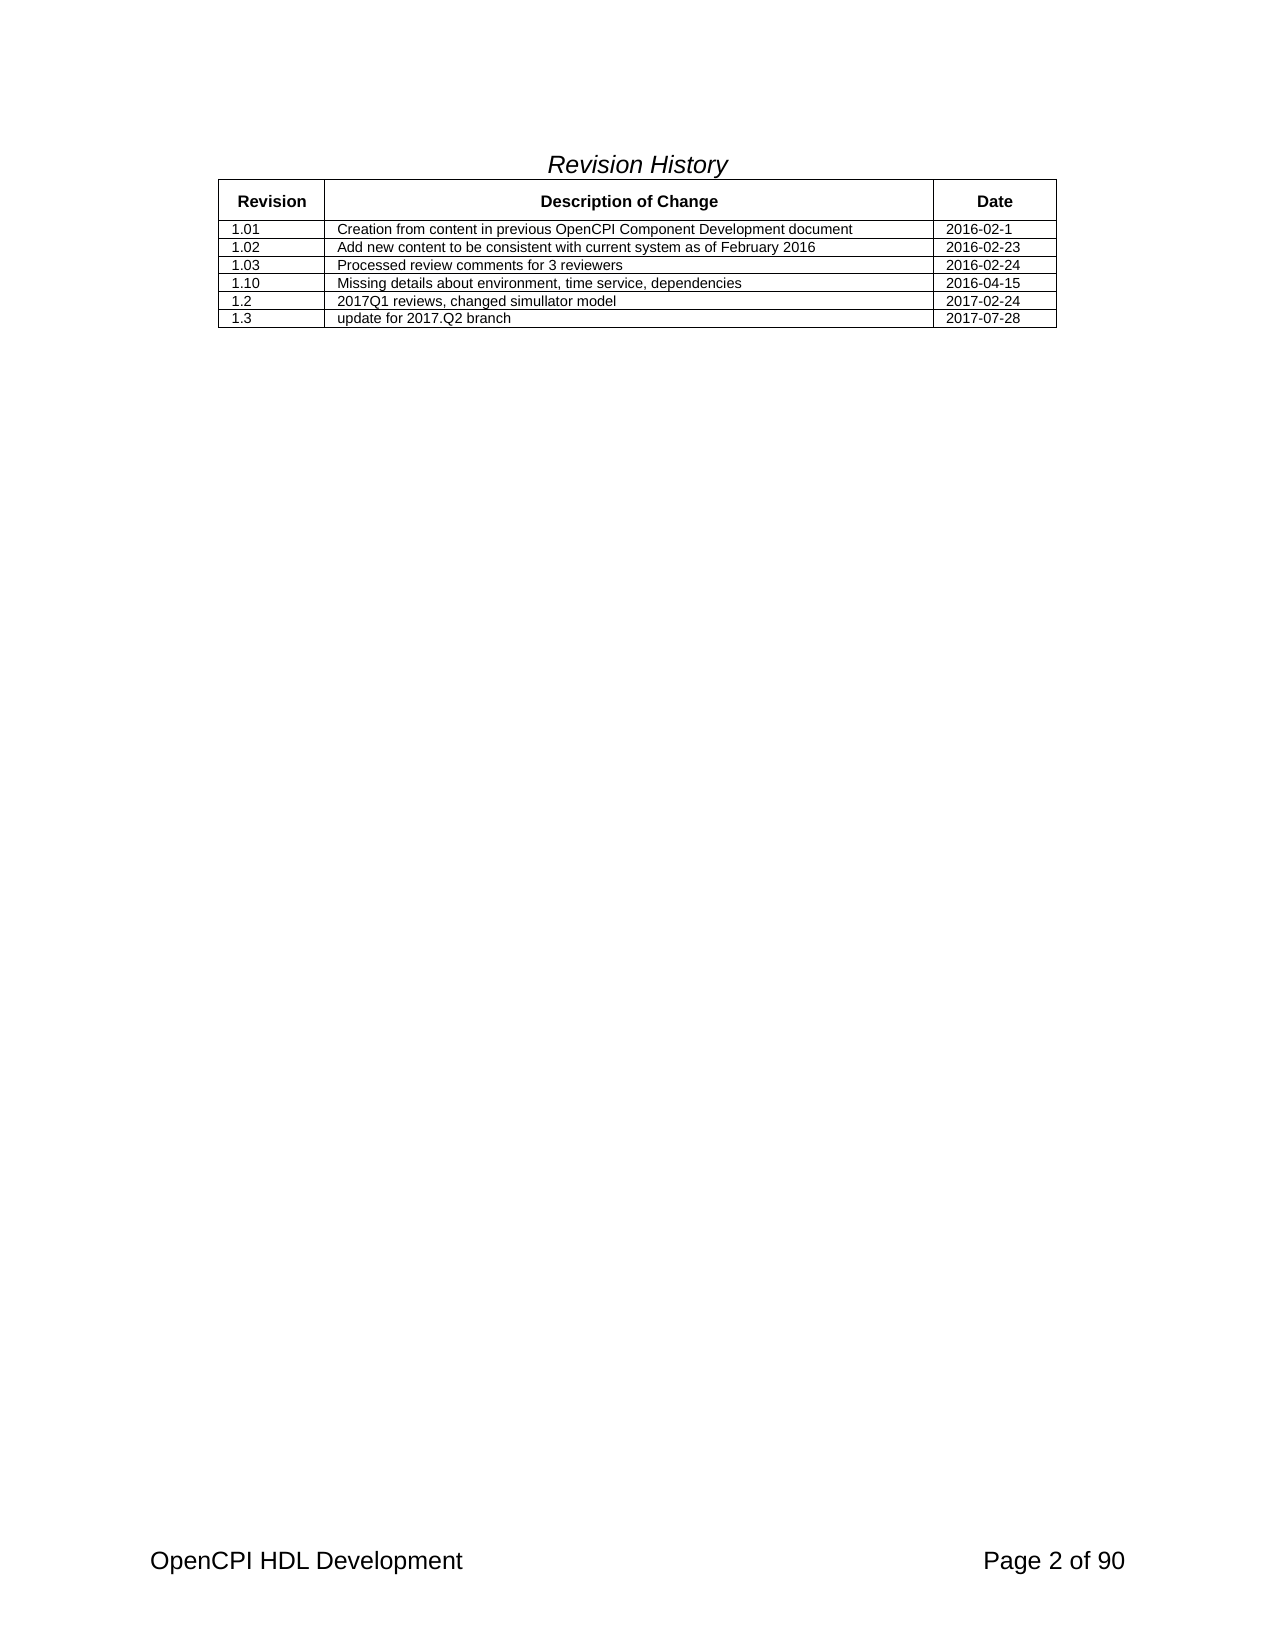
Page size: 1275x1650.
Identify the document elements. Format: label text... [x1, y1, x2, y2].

table_header Revision [219, 180, 324, 220]
table_cell 1.03 [219, 257, 324, 273]
table_cell 2017-07-28 [934, 310, 1056, 327]
table_cell update for 2017.Q2 branch [325, 310, 933, 327]
table_cell 1.3 [219, 310, 324, 327]
table_cell Add new content to be consistent with current system as of February 2016 [325, 239, 933, 256]
text Revision History [150, 150, 1125, 179]
table_cell 2016-04-15 [934, 274, 1056, 291]
table_cell 2016-02-23 [934, 239, 1056, 256]
table_cell 1.01 [219, 221, 324, 238]
table_cell 1.10 [219, 274, 324, 291]
table_cell Creation from content in previous OpenCPI Component Development document [325, 221, 933, 238]
table_cell 1.2 [219, 292, 324, 309]
table_cell 2017-02-24 [934, 292, 1056, 309]
table_header Description of Change [325, 180, 933, 220]
table_header Date [934, 180, 1056, 220]
table_cell Missing details about environment, time service, dependencies [325, 274, 933, 291]
table_cell 2017Q1 reviews, changed simullator model [325, 292, 933, 309]
table_cell 2016-02-24 [934, 257, 1056, 273]
table_cell 1.02 [219, 239, 324, 256]
table_cell Processed review comments for 3 reviewers [325, 257, 933, 273]
table_cell 2016-02-1 [934, 221, 1056, 238]
